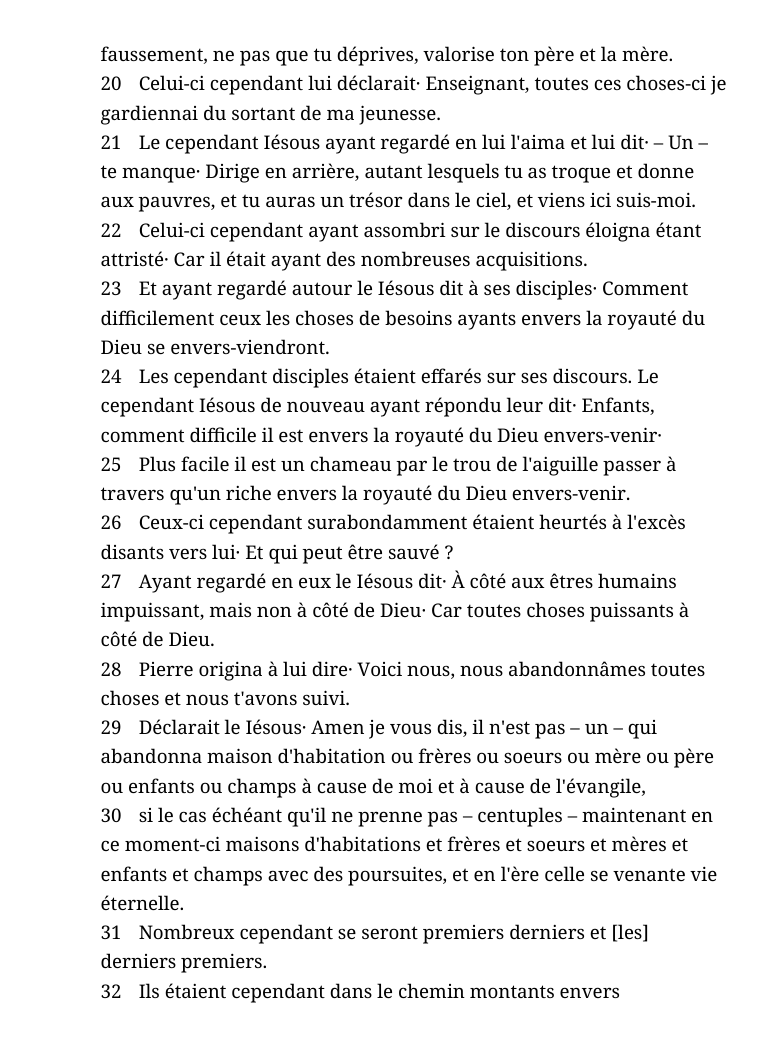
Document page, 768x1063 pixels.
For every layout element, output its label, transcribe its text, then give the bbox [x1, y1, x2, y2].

text faussement, ne pas que tu déprives, valorise ton père et la mère. 20 Celui-ci cependant lui déclarait· Enseignant, toutes ces choses-ci je gardiennai du sortant de ma jeunesse. 21 Le cependant Iésous ayant regardé en lui l'aima et lui dit· – Un – te manque· Dirige en arrière, autant lesquels tu as troque et donne aux pauvres, et tu auras un trésor dans le ciel, et viens ici suis-moi. 22 Celui-ci cependant ayant assombri sur le discours éloigna étant attristé· Car il était ayant des nombreuses acquisitions. 23 Et ayant regardé autour le Iésous dit à ses disciples· Comment difficilement ceux les choses de besoins ayants envers la royauté du Dieu se envers-viendront. 24 Les cependant disciples étaient effarés sur ses discours. Le cependant Iésous de nouveau ayant répondu leur dit· Enfants, comment difficile il est envers la royauté du Dieu envers-venir· 25 Plus facile il est un chameau par le trou de l'aiguille passer à travers qu'un riche envers la royauté du Dieu envers-venir. 26 Ceux-ci cependant surabondamment étaient heurtés à l'excès disants vers lui· Et qui peut être sauvé ? 27 Ayant regardé en eux le Iésous dit· À côté aux êtres humains impuissant, mais non à côté de Dieu· Car toutes choses puissants à côté de Dieu. 28 Pierre origina à lui dire· Voici nous, nous abandonnâmes toutes choses et nous t'avons suivi. 29 Déclarait le Iésous· Amen je vous dis, il n'est pas – un – qui abandonna maison d'habitation ou frères ou soeurs ou mère ou père ou enfants ou champs à cause de moi et à cause de l'évangile, 30 si le cas échéant qu'il ne prenne pas – centuples – maintenant en ce moment-ci maisons d'habitations et frères et soeurs et mères et enfants et champs avec des poursuites, et en l'ère celle se venante vie éternelle. 31 Nombreux cependant se seront premiers derniers et [les] derniers premiers. 32 Ils étaient cependant dans le chemin montants envers [100, 41, 729, 1003]
